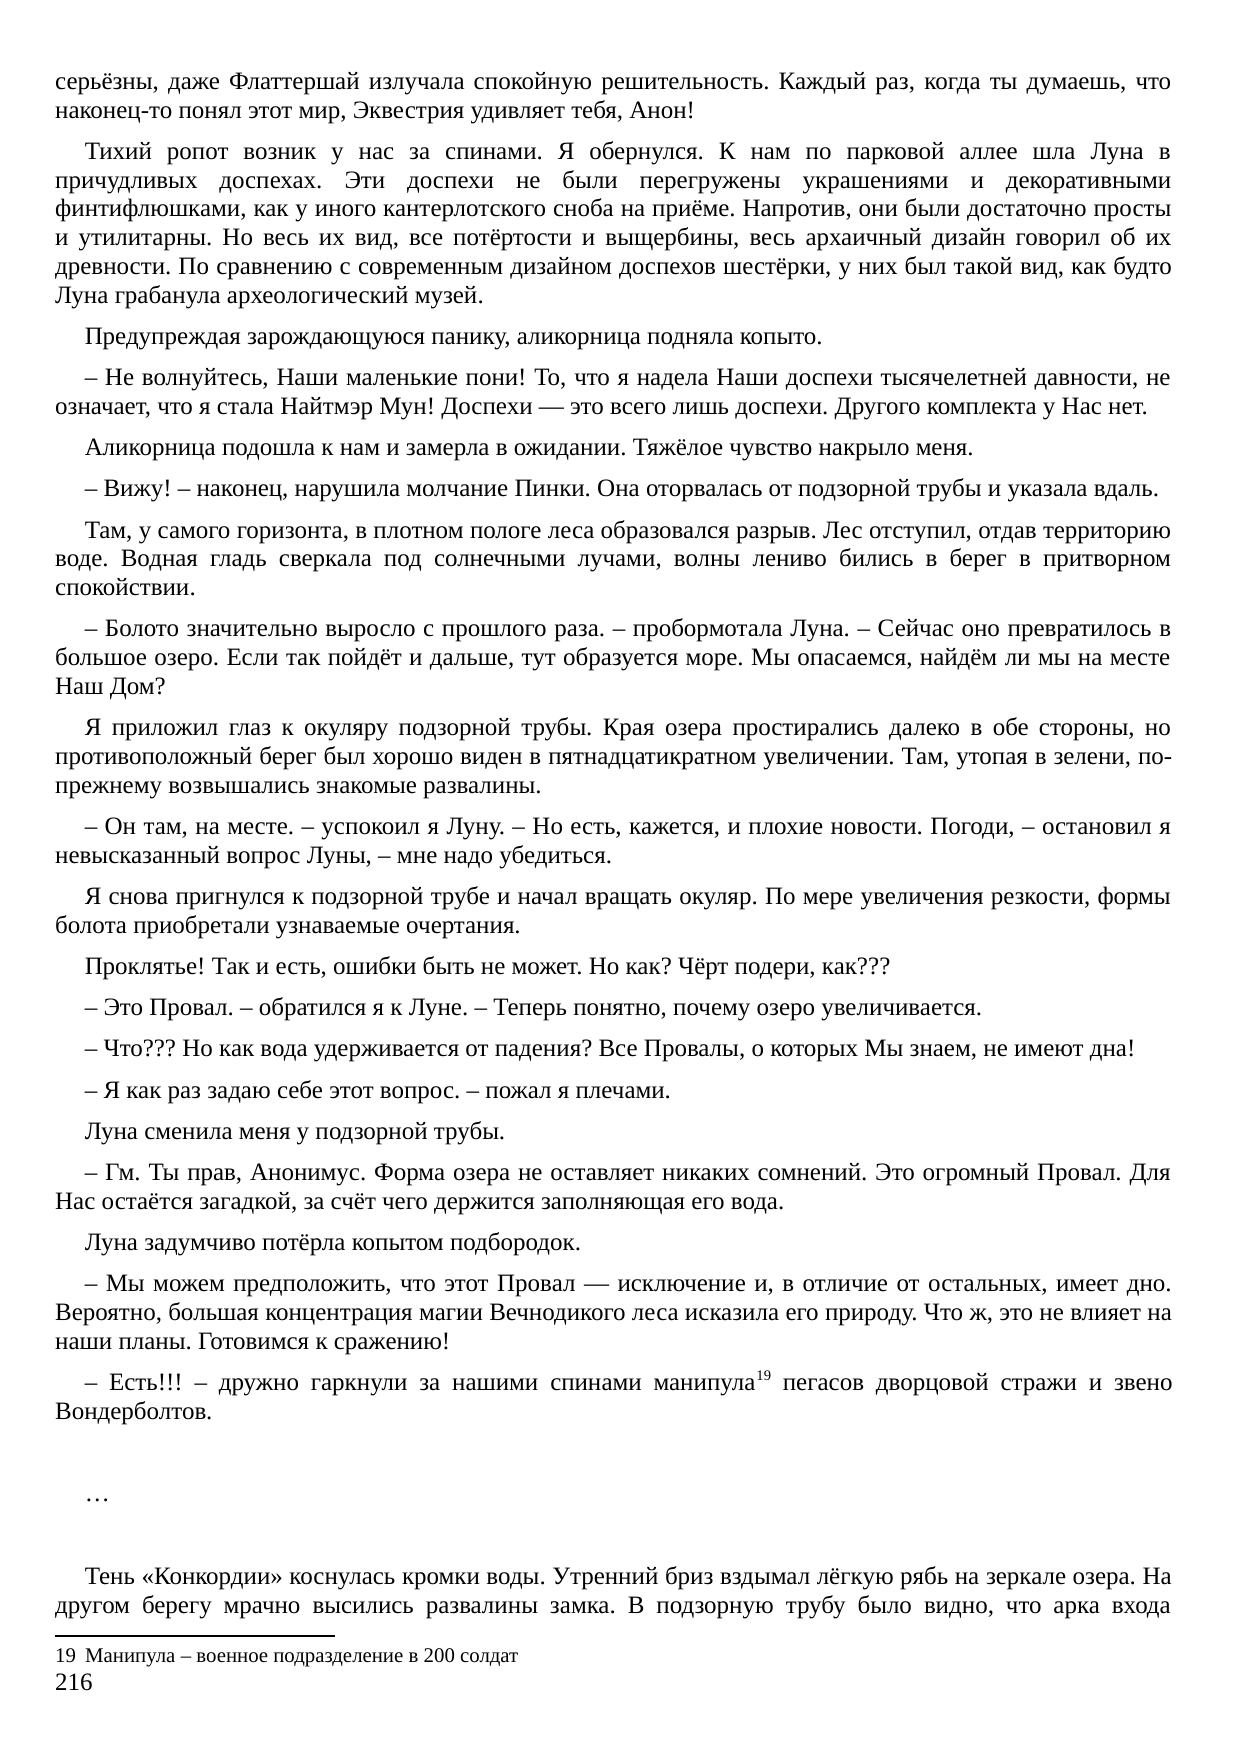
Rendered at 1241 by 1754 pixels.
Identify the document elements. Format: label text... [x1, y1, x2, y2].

text Луна задумчиво потёрла копытом подбородок. [55, 1227, 1173, 1256]
text Я приложил глаз к окуляру подзорной трубы. Края озера простирались далеко в обе стороны, но противоположный берег был хорошо виден в пятнадцатикратном увеличении. Там, утопая в зелени, по-прежнему возвышались знакомые развалины. [55, 712, 1173, 798]
text – Вижу! – наконец, нарушила молчание Пинки. Она оторвалась от подзорной трубы и указала вдаль. [55, 473, 1173, 502]
text Тень «Конкордии» коснулась кромки воды. Утренний бриз вздымал лёгкую рябь на зеркале озера. На другом берегу мрачно высились развалины замка. В подзорную трубу было видно, что арка входа [55, 1561, 1173, 1618]
text – Он там, на месте. – успокоил я Луну. – Но есть, кажется, и плохие новости. Погоди, – остановил я невысказанный вопрос Луны, – мне надо убедиться. [55, 811, 1173, 868]
text Предупреждая зарождающуюся панику, аликорница подняла копыто. [55, 321, 1173, 350]
text Аликорница подошла к нам и замерла в ожидании. Тяжёлое чувство накрыло меня. [55, 432, 1173, 461]
text – Я как раз задаю себе этот вопрос. – пожал я плечами. [55, 1075, 1173, 1103]
text – Болото значительно выросло с прошлого раза. – пробормотала Луна. – Сейчас оно превратилось в большое озеро. Если так пойдёт и дальше, тут образуется море. Мы опасаемся, найдём ли мы на месте Наш Дом? [55, 613, 1173, 700]
text Я снова пригнулся к подзорной трубе и начал вращать окуляр. По мере увеличения резкости, формы болота приобретали узнаваемые очертания. [55, 881, 1173, 938]
text … [55, 1478, 1173, 1507]
text серьёзны, даже Флаттершай излучала спокойную решительность. Каждый раз, когда ты думаешь, что наконец-то понял этот мир, Эквестрия удивляет тебя, Анон! [55, 66, 1173, 123]
text Проклятье! Так и есть, ошибки быть не может. Но как? Чёрт подери, как??? [55, 951, 1173, 980]
text Манипула – военное подразделение в 200 солдат [55, 1642, 1173, 1667]
text – Это Провал. – обратился я к Луне. – Теперь понятно, почему озеро увеличивается. [55, 992, 1173, 1021]
text – Гм. Ты прав, Анонимус. Форма озера не оставляет никаких сомнений. Это огромный Провал. Для Нас остаётся загадкой, за счёт чего держится заполняющая его вода. [55, 1157, 1173, 1215]
text Там, у самого горизонта, в плотном пологе леса образовался разрыв. Лес отступил, отдав территорию воде. Водная гладь сверкала под солнечными лучами, волны лениво бились в берег в притворном спокойствии. [55, 515, 1173, 601]
text Тихий ропот возник у нас за спинами. Я обернулся. К нам по парковой аллее шла Луна в причудливых доспехах. Эти доспехи не были перегружены украшениями и декоративными финтифлюшками, как у иного кантерлотского сноба на приёме. Напротив, они были достаточно просты и утилитарны. Но весь их вид, все потёртости и выщербины, весь архаичный дизайн говорил об их древности. По сравнению с современным дизайном доспехов шестёрки, у них был такой вид, как будто Луна грабанула археологический музей. [55, 136, 1173, 308]
text – Есть!!! – дружно гаркнули за нашими спинами манипула пегасов дворцовой стражи и звено Вондерболтов. [55, 1367, 1173, 1425]
text – Что??? Но как вода удерживается от падения? Все Провалы, о которых Мы знаем, не имеют дна! [55, 1033, 1173, 1062]
text Луна сменила меня у подзорной трубы. [55, 1116, 1173, 1145]
text – Мы можем предположить, что этот Провал — исключение и, в отличие от остальных, имеет дно. Вероятно, большая концентрация магии Вечнодикого леса исказила его природу. Что ж, это не влияет на наши планы. Готовимся к сражению! [55, 1268, 1173, 1355]
text – Не волнуйтесь, Наши маленькие пони! То, что я надела Наши доспехи тысячелетней давности, не означает, что я стала Найтмэр Мун! Доспехи — это всего лишь доспехи. Другого комплекта у Нас нет. [55, 362, 1173, 420]
